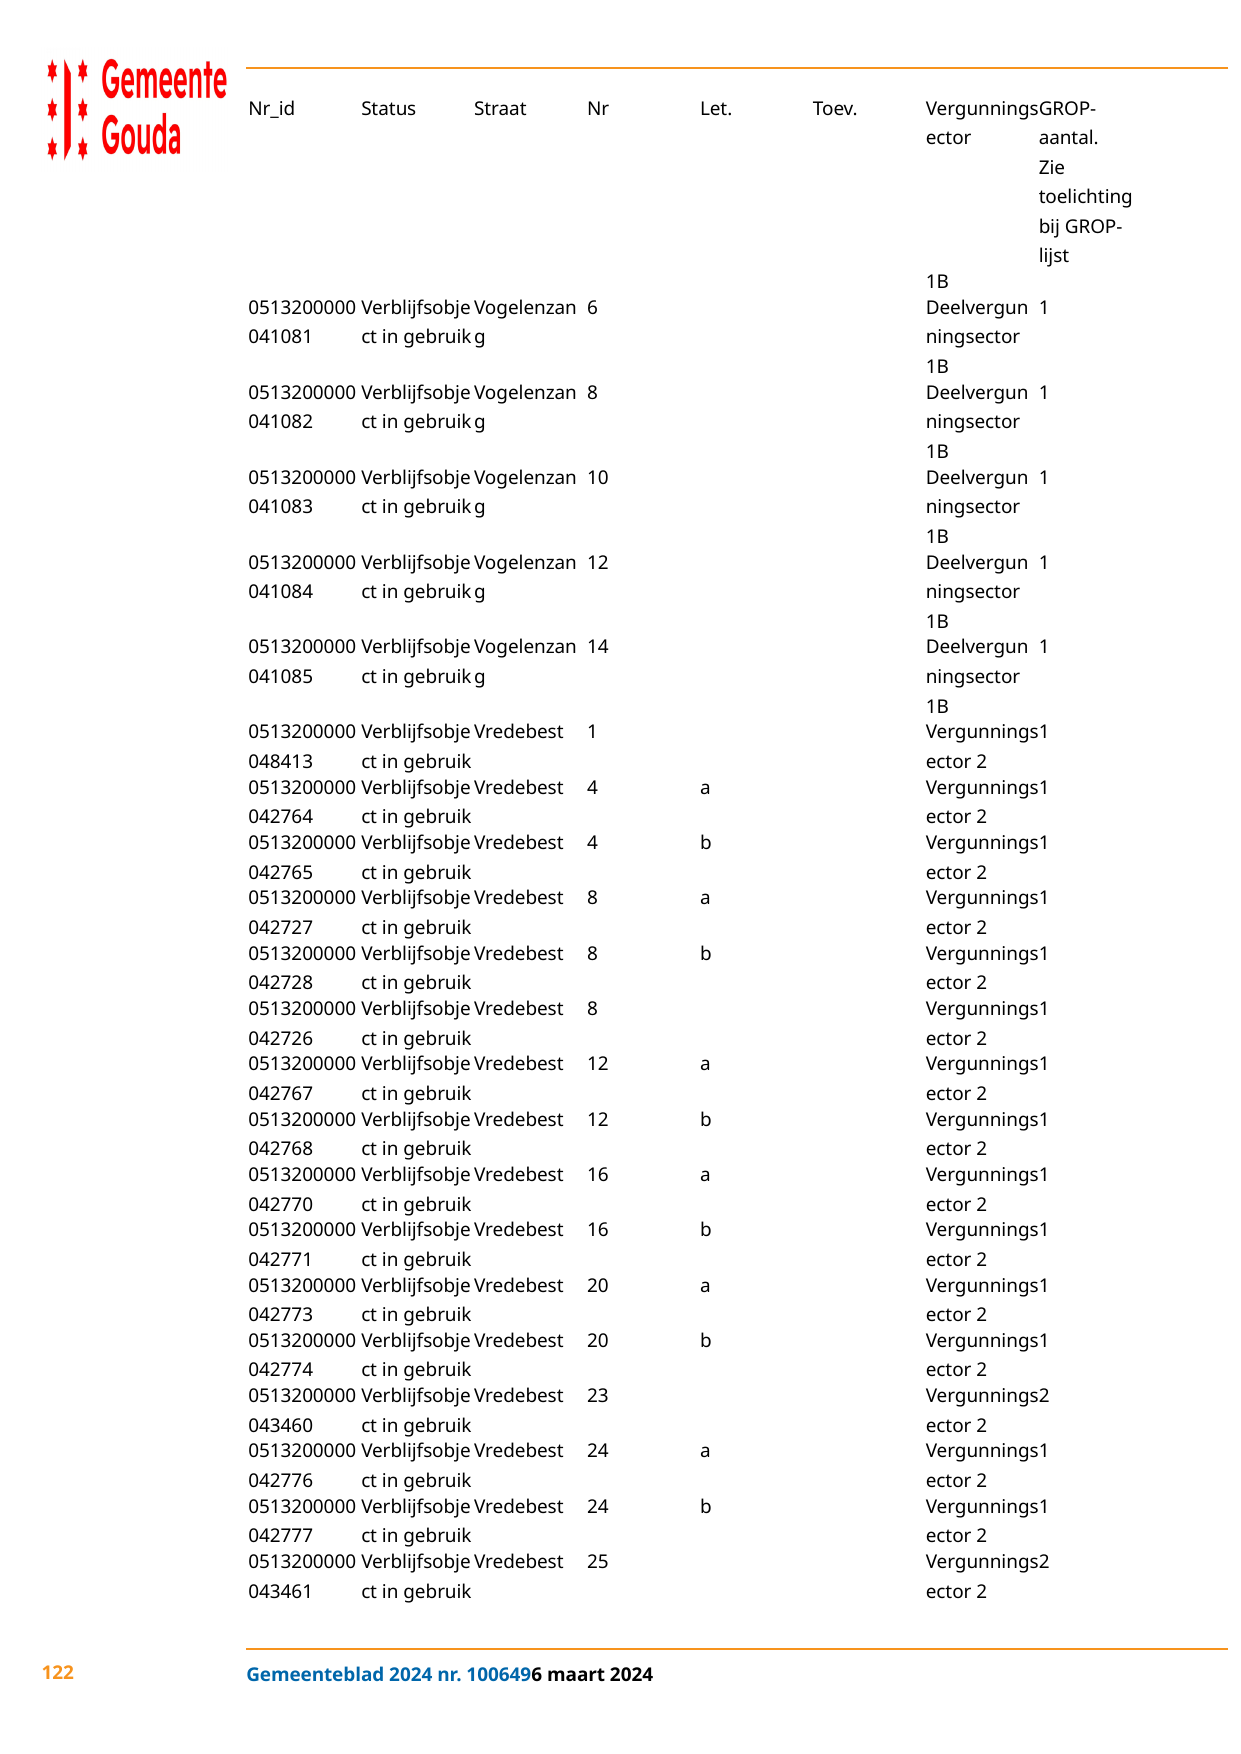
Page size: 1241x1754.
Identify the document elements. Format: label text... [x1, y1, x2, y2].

table_cell 1 [1039, 719, 1152, 774]
table_cell 1 [1039, 1327, 1152, 1382]
table_cell Vogelenzang [474, 294, 587, 379]
table_cell b [700, 1106, 813, 1161]
table_header Status [361, 95, 474, 268]
table_cell 1 [1039, 1272, 1152, 1327]
table_cell [813, 1216, 926, 1272]
table_header Let. [700, 95, 813, 268]
table_cell 4 [587, 829, 700, 884]
table_cell [813, 634, 926, 719]
table_cell [813, 1383, 926, 1438]
table_cell Vredebest [474, 885, 587, 940]
table_cell 1 [1039, 634, 1152, 719]
table_cell Vredebest [474, 774, 587, 829]
table_cell 1 [1039, 294, 1152, 379]
table_cell Deelvergunningsector 1B [926, 549, 1038, 634]
table_header Nr_id [248, 95, 361, 268]
table_cell Vredebest [474, 995, 587, 1051]
table_cell [813, 1548, 926, 1604]
table_cell Vergunningsector 2 [926, 940, 1038, 995]
table_cell [700, 719, 813, 774]
table_cell [361, 269, 474, 294]
table_cell Vergunningsector 2 [926, 774, 1038, 829]
table_cell [813, 829, 926, 884]
table_cell [813, 1272, 926, 1327]
table_cell 20 [587, 1272, 700, 1327]
table_cell Verblijfsobject in gebruik [361, 1161, 474, 1216]
table_cell [700, 995, 813, 1051]
table_cell 1 [1039, 1106, 1152, 1161]
table_cell 0513200000042777 [248, 1493, 361, 1548]
table_cell 16 [587, 1216, 700, 1272]
table_cell 0513200000042764 [248, 774, 361, 829]
table_cell 8 [587, 995, 700, 1051]
table_cell 0513200000042767 [248, 1051, 361, 1106]
table_cell 4 [587, 774, 700, 829]
table_cell Verblijfsobject in gebruik [361, 294, 474, 379]
table_cell a [700, 885, 813, 940]
table_cell 1 [1039, 774, 1152, 829]
table_cell [700, 549, 813, 634]
table_cell Verblijfsobject in gebruik [361, 885, 474, 940]
table_cell [813, 719, 926, 774]
table_cell 1 [1039, 379, 1152, 464]
table_cell 1 [1039, 1051, 1152, 1106]
table_cell [813, 1161, 926, 1216]
table_cell Vredebest [474, 1272, 587, 1327]
table_cell Verblijfsobject in gebruik [361, 719, 474, 774]
table_cell b [700, 829, 813, 884]
table_cell Vergunningsector 2 [926, 1383, 1038, 1438]
table_cell Vredebest [474, 1327, 587, 1382]
table_cell 25 [587, 1548, 700, 1604]
table_cell 1 [587, 719, 700, 774]
table_cell 1B [926, 269, 1038, 294]
table_cell [700, 1383, 813, 1438]
table_cell [813, 294, 926, 379]
table_cell 1 [1039, 1216, 1152, 1272]
table_cell [700, 269, 813, 294]
table_cell Verblijfsobject in gebruik [361, 829, 474, 884]
table_cell Vogelenzang [474, 634, 587, 719]
table_cell a [700, 1272, 813, 1327]
table_cell Deelvergunningsector 1B [926, 634, 1038, 719]
table_cell 1 [1039, 829, 1152, 884]
table_cell Vergunningsector 2 [926, 1327, 1038, 1382]
table_cell [813, 774, 926, 829]
table_cell [813, 1438, 926, 1493]
table_cell b [700, 940, 813, 995]
table_cell b [700, 1327, 813, 1382]
table_cell Vredebest [474, 940, 587, 995]
table_cell [813, 549, 926, 634]
table_cell 23 [587, 1383, 700, 1438]
table_cell 8 [587, 379, 700, 464]
table_cell [700, 294, 813, 379]
table_cell Vergunningsector 2 [926, 1106, 1038, 1161]
table_cell 0513200000042776 [248, 1438, 361, 1493]
table_cell [813, 1493, 926, 1548]
table_cell 1 [1039, 1161, 1152, 1216]
table_cell Vredebest [474, 1493, 587, 1548]
table_cell [813, 995, 926, 1051]
table_cell a [700, 1161, 813, 1216]
table_cell 0513200000041085 [248, 634, 361, 719]
table_cell Deelvergunningsector 1B [926, 294, 1038, 379]
table_cell a [700, 774, 813, 829]
table_cell 2 [1039, 1548, 1152, 1604]
table_cell [1039, 269, 1152, 294]
table_cell Vergunningsector 2 [926, 829, 1038, 884]
table_cell Verblijfsobject in gebruik [361, 1327, 474, 1382]
table_cell Verblijfsobject in gebruik [361, 1051, 474, 1106]
table_cell 0513200000041083 [248, 464, 361, 549]
picture [41, 47, 231, 172]
table_cell 24 [587, 1438, 700, 1493]
table_cell Verblijfsobject in gebruik [361, 1548, 474, 1604]
table_cell Verblijfsobject in gebruik [361, 940, 474, 995]
table_cell 8 [587, 940, 700, 995]
table_cell 0513200000041084 [248, 549, 361, 634]
table_cell 0513200000048413 [248, 719, 361, 774]
table_cell Vogelenzang [474, 464, 587, 549]
table_cell Vergunningsector 2 [926, 1272, 1038, 1327]
table_cell Vredebest [474, 829, 587, 884]
table_cell [813, 1051, 926, 1106]
table_cell [813, 379, 926, 464]
table_cell 6 [587, 294, 700, 379]
table_cell 0513200000042771 [248, 1216, 361, 1272]
table_cell [474, 269, 587, 294]
table_cell 8 [587, 885, 700, 940]
table_cell 0513200000042768 [248, 1106, 361, 1161]
table_cell 0513200000042726 [248, 995, 361, 1051]
table_cell 0513200000043460 [248, 1383, 361, 1438]
table_cell [813, 1106, 926, 1161]
table_cell Vergunningsector 2 [926, 1216, 1038, 1272]
table_cell Verblijfsobject in gebruik [361, 379, 474, 464]
table_cell Vergunningsector 2 [926, 1548, 1038, 1604]
table_cell 0513200000042774 [248, 1327, 361, 1382]
table_cell 14 [587, 634, 700, 719]
table_header GROP-aantal. Zie toelichting bij GROP-lijst [1039, 95, 1152, 268]
table_cell 0513200000042765 [248, 829, 361, 884]
table_cell 0513200000042770 [248, 1161, 361, 1216]
table_cell 0513200000042728 [248, 940, 361, 995]
table_cell Vredebest [474, 719, 587, 774]
table_cell 1 [1039, 1493, 1152, 1548]
table_cell 1 [1039, 940, 1152, 995]
table_cell 1 [1039, 885, 1152, 940]
table_cell b [700, 1216, 813, 1272]
table_cell 12 [587, 1106, 700, 1161]
table_cell Verblijfsobject in gebruik [361, 1438, 474, 1493]
table_cell 0513200000041082 [248, 379, 361, 464]
table_cell [813, 464, 926, 549]
table_cell 0513200000041081 [248, 294, 361, 379]
table_cell [248, 269, 361, 294]
table_cell Vredebest [474, 1438, 587, 1493]
table_cell Verblijfsobject in gebruik [361, 1106, 474, 1161]
table_cell Vergunningsector 2 [926, 1493, 1038, 1548]
table_cell Vredebest [474, 1216, 587, 1272]
table_cell 1 [1039, 1438, 1152, 1493]
table_header Straat [474, 95, 587, 268]
table_header Vergunningsector [926, 95, 1038, 268]
table_cell Vergunningsector 2 [926, 1161, 1038, 1216]
table_header Toev. [813, 95, 926, 268]
table_cell 1 [1039, 995, 1152, 1051]
table_cell [813, 940, 926, 995]
table_cell [587, 269, 700, 294]
table_cell Verblijfsobject in gebruik [361, 634, 474, 719]
table_cell Vredebest [474, 1106, 587, 1161]
table_cell Vogelenzang [474, 379, 587, 464]
table_cell 1 [1039, 464, 1152, 549]
table_cell Deelvergunningsector 1B [926, 464, 1038, 549]
table_cell Vergunningsector 2 [926, 1438, 1038, 1493]
table_cell Verblijfsobject in gebruik [361, 774, 474, 829]
table_cell 20 [587, 1327, 700, 1382]
table_cell [700, 379, 813, 464]
table_cell Vredebest [474, 1051, 587, 1106]
table_cell [700, 634, 813, 719]
table_cell Vredebest [474, 1161, 587, 1216]
table_cell Vergunningsector 2 [926, 885, 1038, 940]
table_cell 0513200000042773 [248, 1272, 361, 1327]
table_cell 1 [1039, 549, 1152, 634]
table_cell Vredebest [474, 1383, 587, 1438]
table_cell 2 [1039, 1383, 1152, 1438]
table_cell Vergunningsector 2 [926, 995, 1038, 1051]
table_cell a [700, 1438, 813, 1493]
table_cell [700, 464, 813, 549]
table_cell 16 [587, 1161, 700, 1216]
table_cell Deelvergunningsector 1B [926, 379, 1038, 464]
table_cell [813, 269, 926, 294]
table_cell [700, 1548, 813, 1604]
table_cell Vergunningsector 2 [926, 1051, 1038, 1106]
table_cell 12 [587, 1051, 700, 1106]
table_cell Verblijfsobject in gebruik [361, 1216, 474, 1272]
table_header Nr [587, 95, 700, 268]
table_cell b [700, 1493, 813, 1548]
table_cell Vergunningsector 2 [926, 719, 1038, 774]
table_cell Vredebest [474, 1548, 587, 1604]
table_cell 10 [587, 464, 700, 549]
table_cell Vogelenzang [474, 549, 587, 634]
table_cell Verblijfsobject in gebruik [361, 549, 474, 634]
table_cell 0513200000043461 [248, 1548, 361, 1604]
table_cell 12 [587, 549, 700, 634]
table_cell 24 [587, 1493, 700, 1548]
table_cell [813, 885, 926, 940]
table_cell a [700, 1051, 813, 1106]
table_cell Verblijfsobject in gebruik [361, 995, 474, 1051]
table_cell Verblijfsobject in gebruik [361, 1493, 474, 1548]
table_cell 0513200000042727 [248, 885, 361, 940]
table_cell [813, 1327, 926, 1382]
table_cell Verblijfsobject in gebruik [361, 1272, 474, 1327]
table_cell Verblijfsobject in gebruik [361, 1383, 474, 1438]
table_cell Verblijfsobject in gebruik [361, 464, 474, 549]
